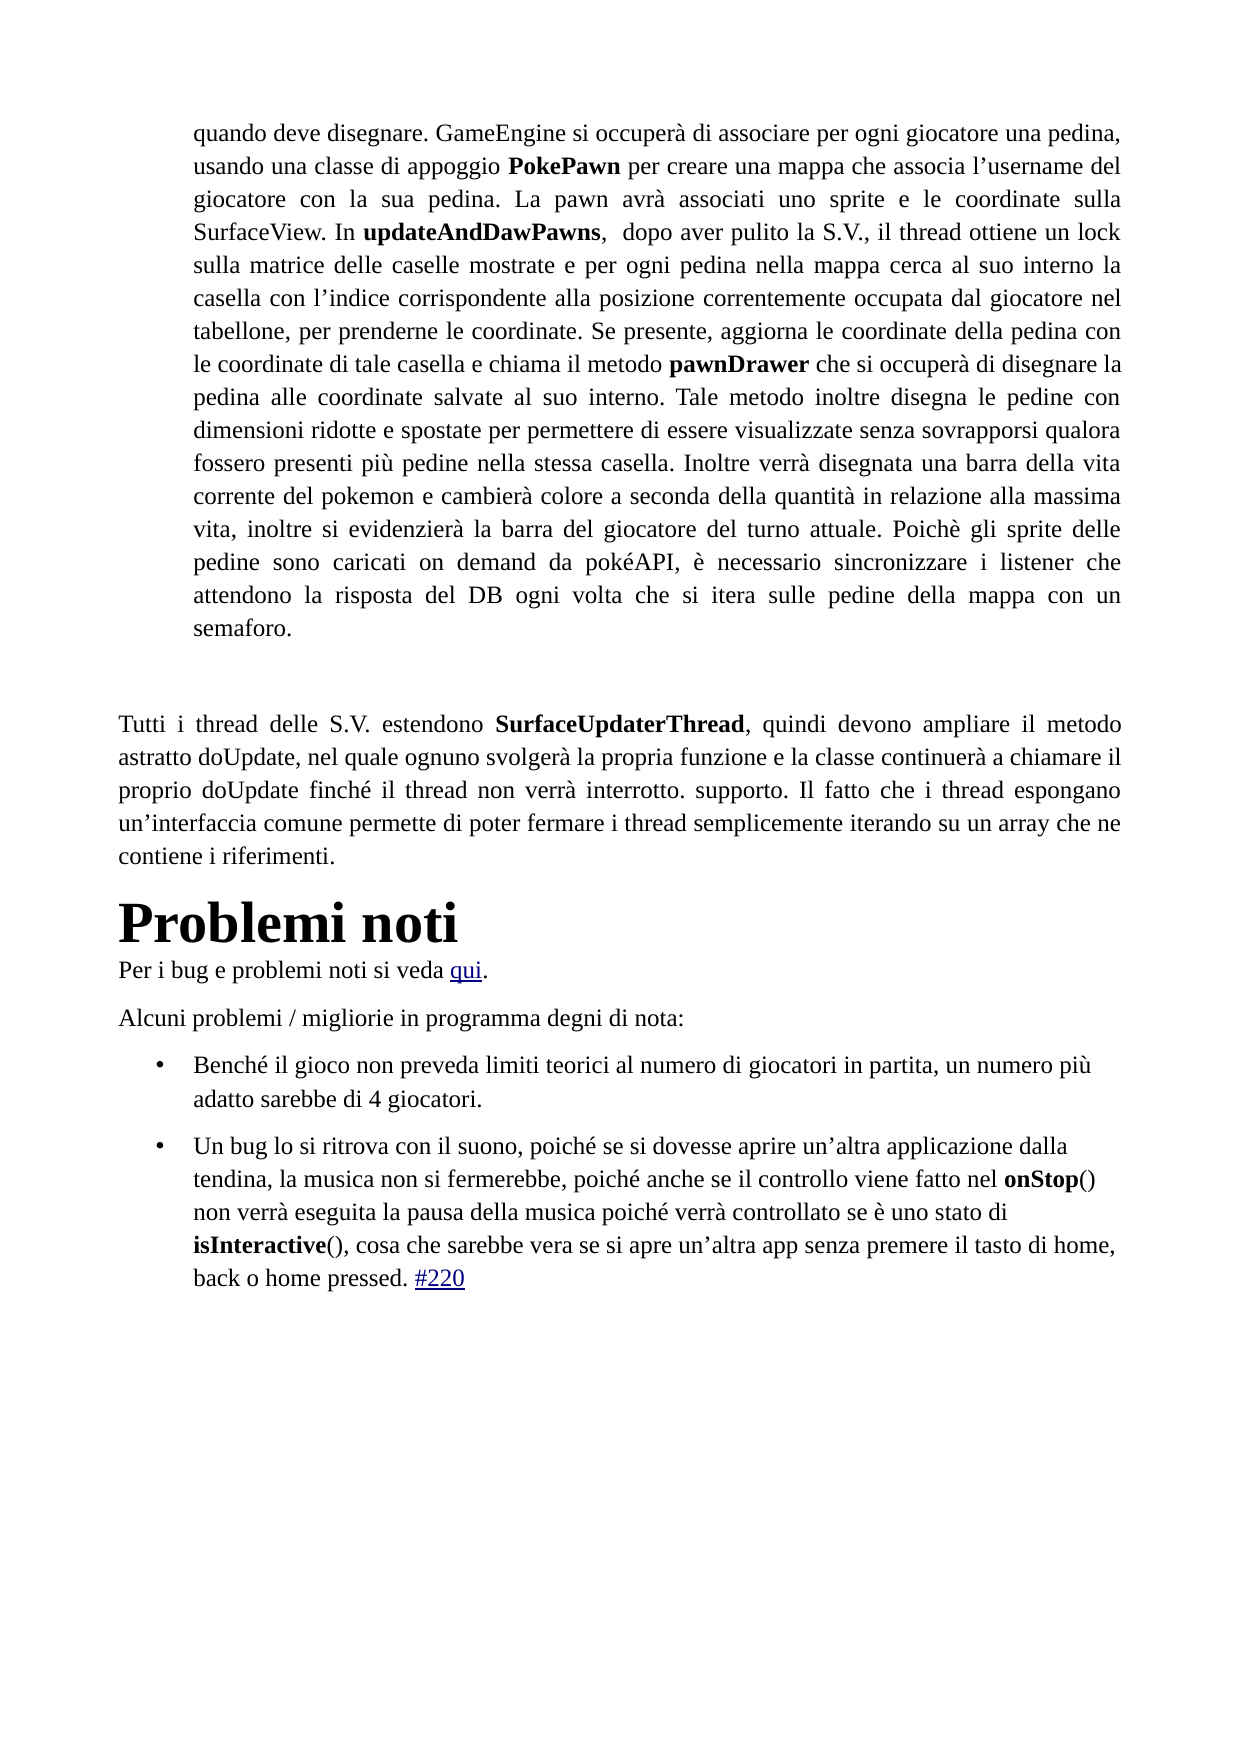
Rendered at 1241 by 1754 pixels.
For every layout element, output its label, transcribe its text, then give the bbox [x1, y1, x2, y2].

subtitle Problemi noti [118, 888, 1122, 955]
list quando deve disegnare. GameEngine si occuperà di associare per ogni giocatore una pedina, usando una classe di appoggio PokePawn per creare una mappa che associa l’username del giocatore con la sua pedina. La pawn avrà associati uno sprite e le coordinate sulla SurfaceView. In updateAndDawPawns, dopo aver pulito la S.V., il thread ottiene un lock sulla matrice delle caselle mostrate e per ogni pedina nella mappa cerca al suo interno la casella con l’indice corrispondente alla posizione correntemente occupata dal giocatore nel tabellone, per prenderne le coordinate. Se presente, aggiorna le coordinate della pedina con le coordinate di tale casella e chiama il metodo pawnDrawer che si occuperà di disegnare la pedina alle coordinate salvate al suo interno. Tale metodo inoltre disegna le pedine con dimensioni ridotte e spostate per permettere di essere visualizzate senza sovrapporsi qualora fossero presenti più pedine nella stessa casella. Inoltre verrà disegnata una barra della vita corrente del pokemon e cambierà colore a seconda della quantità in relazione alla massima vita, inoltre si evidenzierà la barra del giocatore del turno attuale. Poichè gli sprite delle pedine sono caricati on demand da pokéAPI, è necessario sincronizzare i listener che attendono la risposta del DB ogni volta che si itera sulle pedine della mappa con un semaforo. [156, 118, 1122, 642]
list Benché il gioco non preveda limiti teorici al numero di giocatori in partita, un numero più adatto sarebbe di 4 giocatori. [156, 1051, 1122, 1112]
text Alcuni problemi / migliorie in programma degni di nota: [118, 1003, 1122, 1032]
list Un bug lo si ritrova con il suono, poiché se si dovesse aprire un’altra applicazione dalla tendina, la musica non si fermerebbe, poiché anche se il controllo viene fatto nel onStop() non verrà eseguita la pausa della musica poiché verrà controllato se è uno stato di isInteractive(), cosa che sarebbe vera se si apre un’altra app senza premere il tasto di home, back o home pressed. #220 [156, 1131, 1122, 1292]
text Per i bug e problemi noti si veda qui. [118, 955, 1122, 984]
text Tutti i thread delle S.V. estendono SurfaceUpdaterThread, quindi devono ampliare il metodo astratto doUpdate, nel quale ognuno svolgerà la propria funzione e la classe continuerà a chiamare il proprio doUpdate finché il thread non verrà interrotto. supporto. Il fatto che i thread espongano un’interfaccia comune permette di poter fermare i thread semplicemente iterando su un array che ne contiene i riferimenti. [118, 709, 1122, 869]
